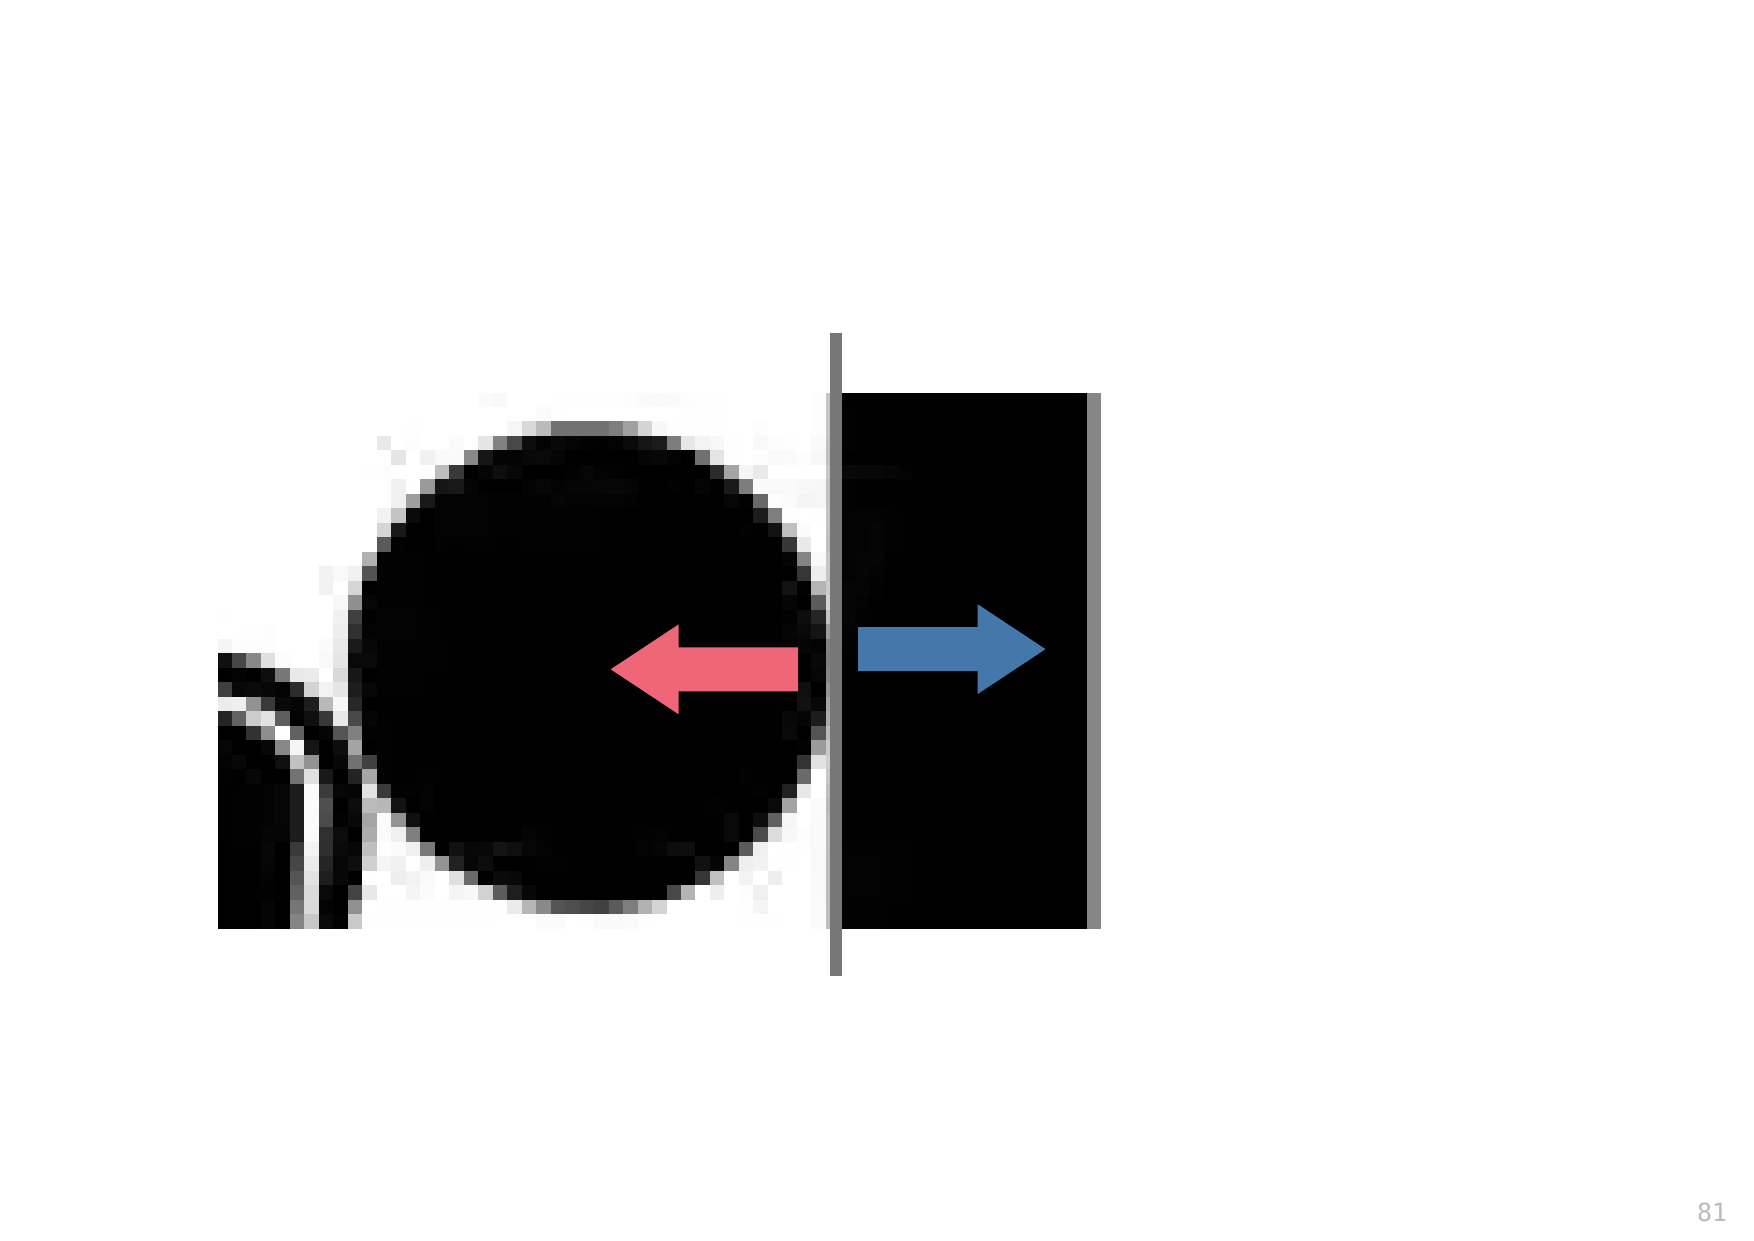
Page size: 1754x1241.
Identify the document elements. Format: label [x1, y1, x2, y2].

text_box [610, 624, 799, 715]
picture [218, 393, 830, 929]
text_box [858, 604, 1046, 695]
picture [842, 393, 1116, 929]
